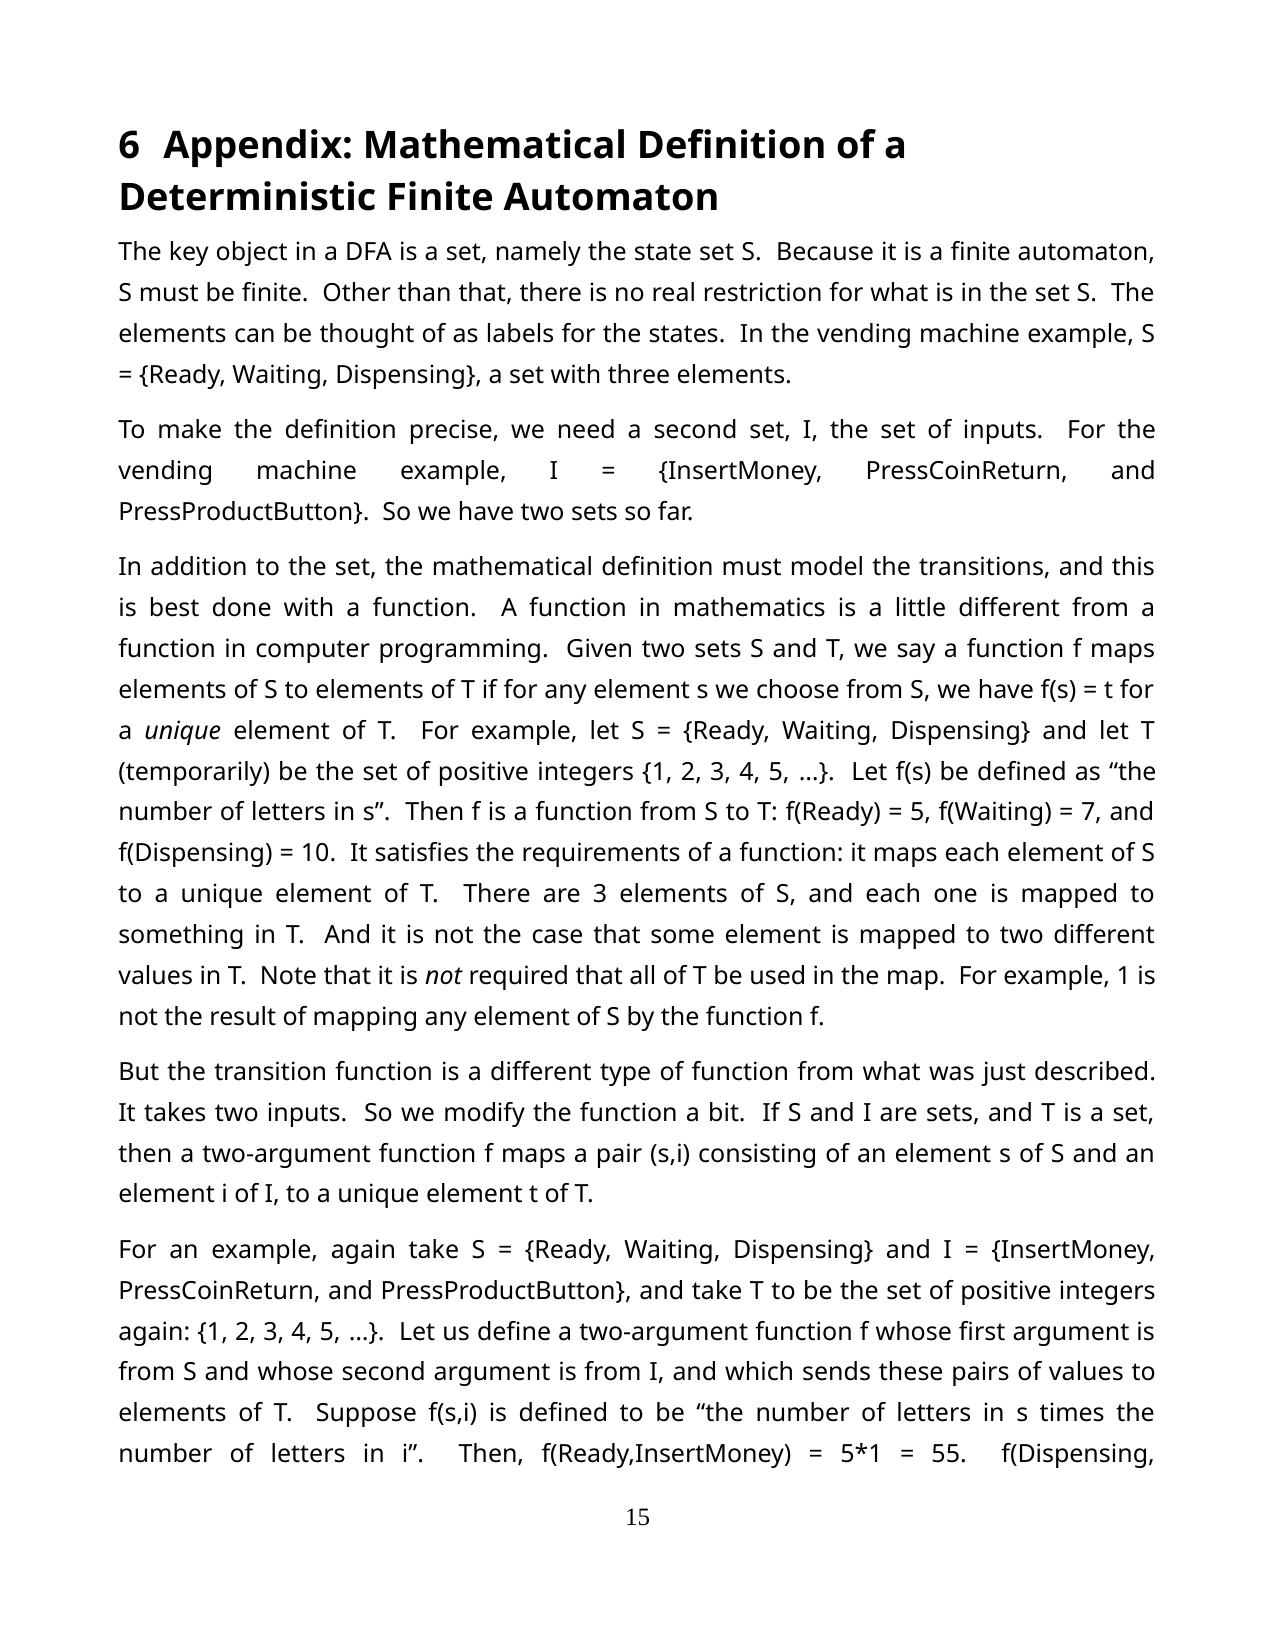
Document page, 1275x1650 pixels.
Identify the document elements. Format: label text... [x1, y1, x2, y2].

text The key object in a DFA is a set, namely the state set S. Because it is a finite automaton, S must be finite. Other than that, there is no real restriction for what is in the set S. The elements can be thought of as labels for the states. In the vending machine example, S = {Ready, Waiting, Dispensing}, a set with three elements. [118, 234, 1157, 391]
text But the transition function is a different type of function from what was just described. It takes two inputs. So we modify the function a bit. If S and I are sets, and T is a set, then a two-argument function f maps a pair (s,i) consisting of an element s of S and an element i of I, to a unique element t of T. [118, 1053, 1157, 1210]
text For an example, again take S = {Ready, Waiting, Dispensing} and I = {InsertMoney, PressCoinReturn, and PressProductButton}, and take T to be the set of positive integers again: {1, 2, 3, 4, 5, …}. Let us define a two-argument function f whose first argument is from S and whose second argument is from I, and which sends these pairs of values to elements of T. Suppose f(s,i) is defined to be “the number of letters in s times the number of letters in i”. Then, f(Ready,InsertMoney) = 5*1 = 55. f(Dispensing, [118, 1231, 1157, 1470]
subtitle Appendix: Mathematical Definition of a Deterministic Finite Automaton [118, 118, 1157, 221]
text To make the definition precise, we need a second set, I, the set of inputs. For the vending machine example, I = {InsertMoney, PressCoinReturn, and PressProductButton}. So we have two sets so far. [118, 412, 1157, 528]
text In addition to the set, the mathematical definition must model the transitions, and this is best done with a function. A function in mathematics is a little different from a function in computer programming. Given two sets S and T, we say a function f maps elements of S to elements of T if for any element s we choose from S, we have f(s) = t for a unique element of T. For example, let S = {Ready, Waiting, Dispensing} and let T (temporarily) be the set of positive integers {1, 2, 3, 4, 5, …}. Let f(s) be defined as “the number of letters in s”. Then f is a function from S to T: f(Ready) = 5, f(Waiting) = 7, and f(Dispensing) = 10. It satisfies the requirements of a function: it maps each element of S to a unique element of T. There are 3 elements of S, and each one is mapped to something in T. And it is not the case that some element is mapped to two different values in T. Note that it is not required that all of T be used in the map. For example, 1 is not the result of mapping any element of S by the function f. [118, 549, 1157, 1032]
